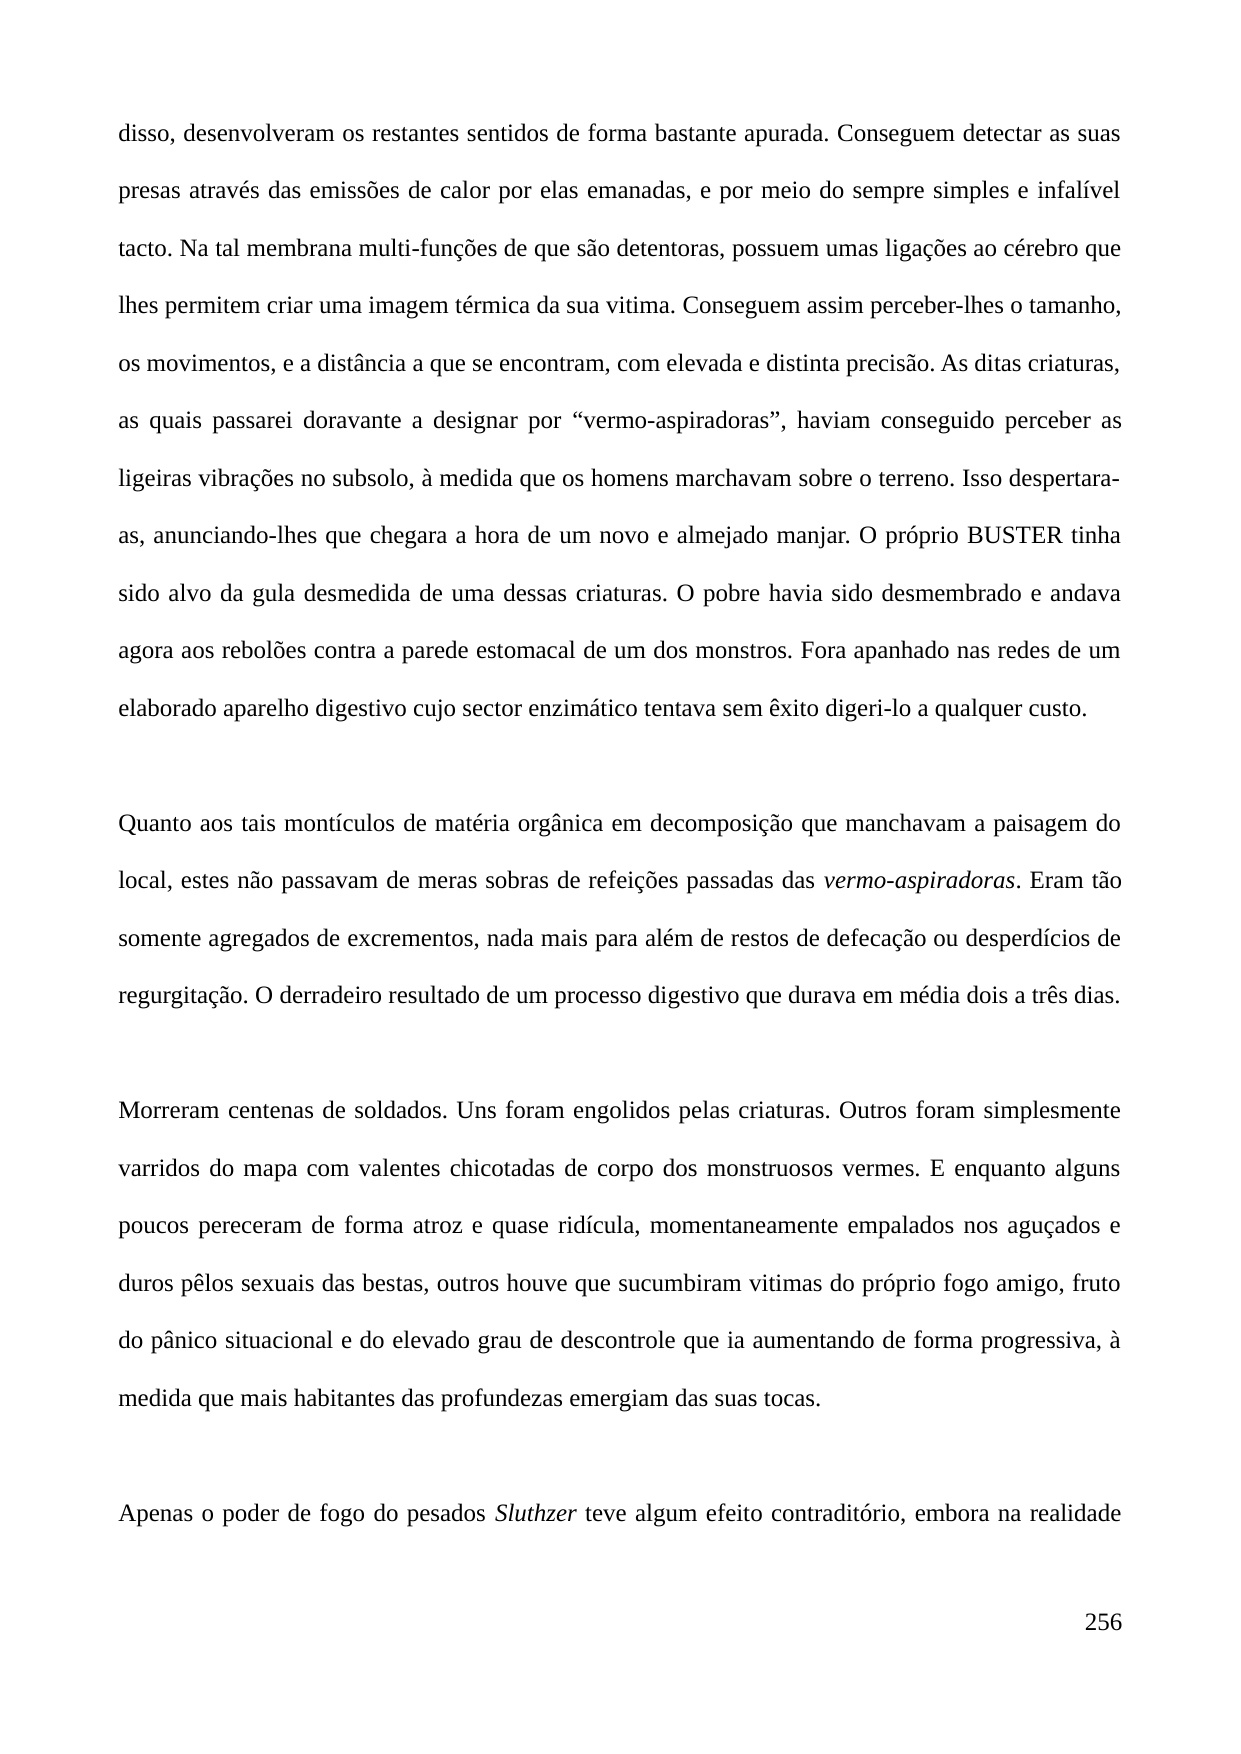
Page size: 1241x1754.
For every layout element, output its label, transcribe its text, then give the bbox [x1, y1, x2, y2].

text Quanto aos tais montículos de matéria orgânica em decomposição que manchavam a paisagem do local, estes não passavam de meras sobras de refeições passadas das vermo-aspiradoras. Eram tão somente agregados de excrementos, nada mais para além de restos de defecação ou desperdícios de regurgitação. O derradeiro resultado de um processo digestivo que durava em média dois a três dias. [118, 808, 1122, 1009]
text Morreram centenas de soldados. Uns foram engolidos pelas criaturas. Outros foram simplesmente varridos do mapa com valentes chicotadas de corpo dos monstruosos vermes. E enquanto alguns poucos pereceram de forma atroz e quase ridícula, momentaneamente empalados nos aguçados e duros pêlos sexuais das bestas, outros houve que sucumbiram vitimas do próprio fogo amigo, fruto do pânico situacional e do elevado grau de descontrole que ia aumentando de forma progressiva, à medida que mais habitantes das profundezas emergiam das suas tocas. [118, 1096, 1122, 1412]
text Apenas o poder de fogo do pesados Sluthzer teve algum efeito contraditório, embora na realidade [118, 1498, 1122, 1527]
text disso, desenvolveram os restantes sentidos de forma bastante apurada. Conseguem detectar as suas presas através das emissões de calor por elas emanadas, e por meio do sempre simples e infalível tacto. Na tal membrana multi-funções de que são detentoras, possuem umas ligações ao cérebro que lhes permitem criar uma imagem térmica da sua vitima. Conseguem assim perceber-lhes o tamanho, os movimentos, e a distância a que se encontram, com elevada e distinta precisão. As ditas criaturas, as quais passarei doravante a designar por “vermo-aspiradoras”, haviam conseguido perceber as ligeiras vibrações no subsolo, à medida que os homens marchavam sobre o terreno. Isso despertara-as, anunciando-lhes que chegara a hora de um novo e almejado manjar. O próprio BUSTER tinha sido alvo da gula desmedida de uma dessas criaturas. O pobre havia sido desmembrado e andava agora aos rebolões contra a parede estomacal de um dos monstros. Fora apanhado nas redes de um elaborado aparelho digestivo cujo sector enzimático tentava sem êxito digeri-lo a qualquer custo. [118, 118, 1122, 722]
